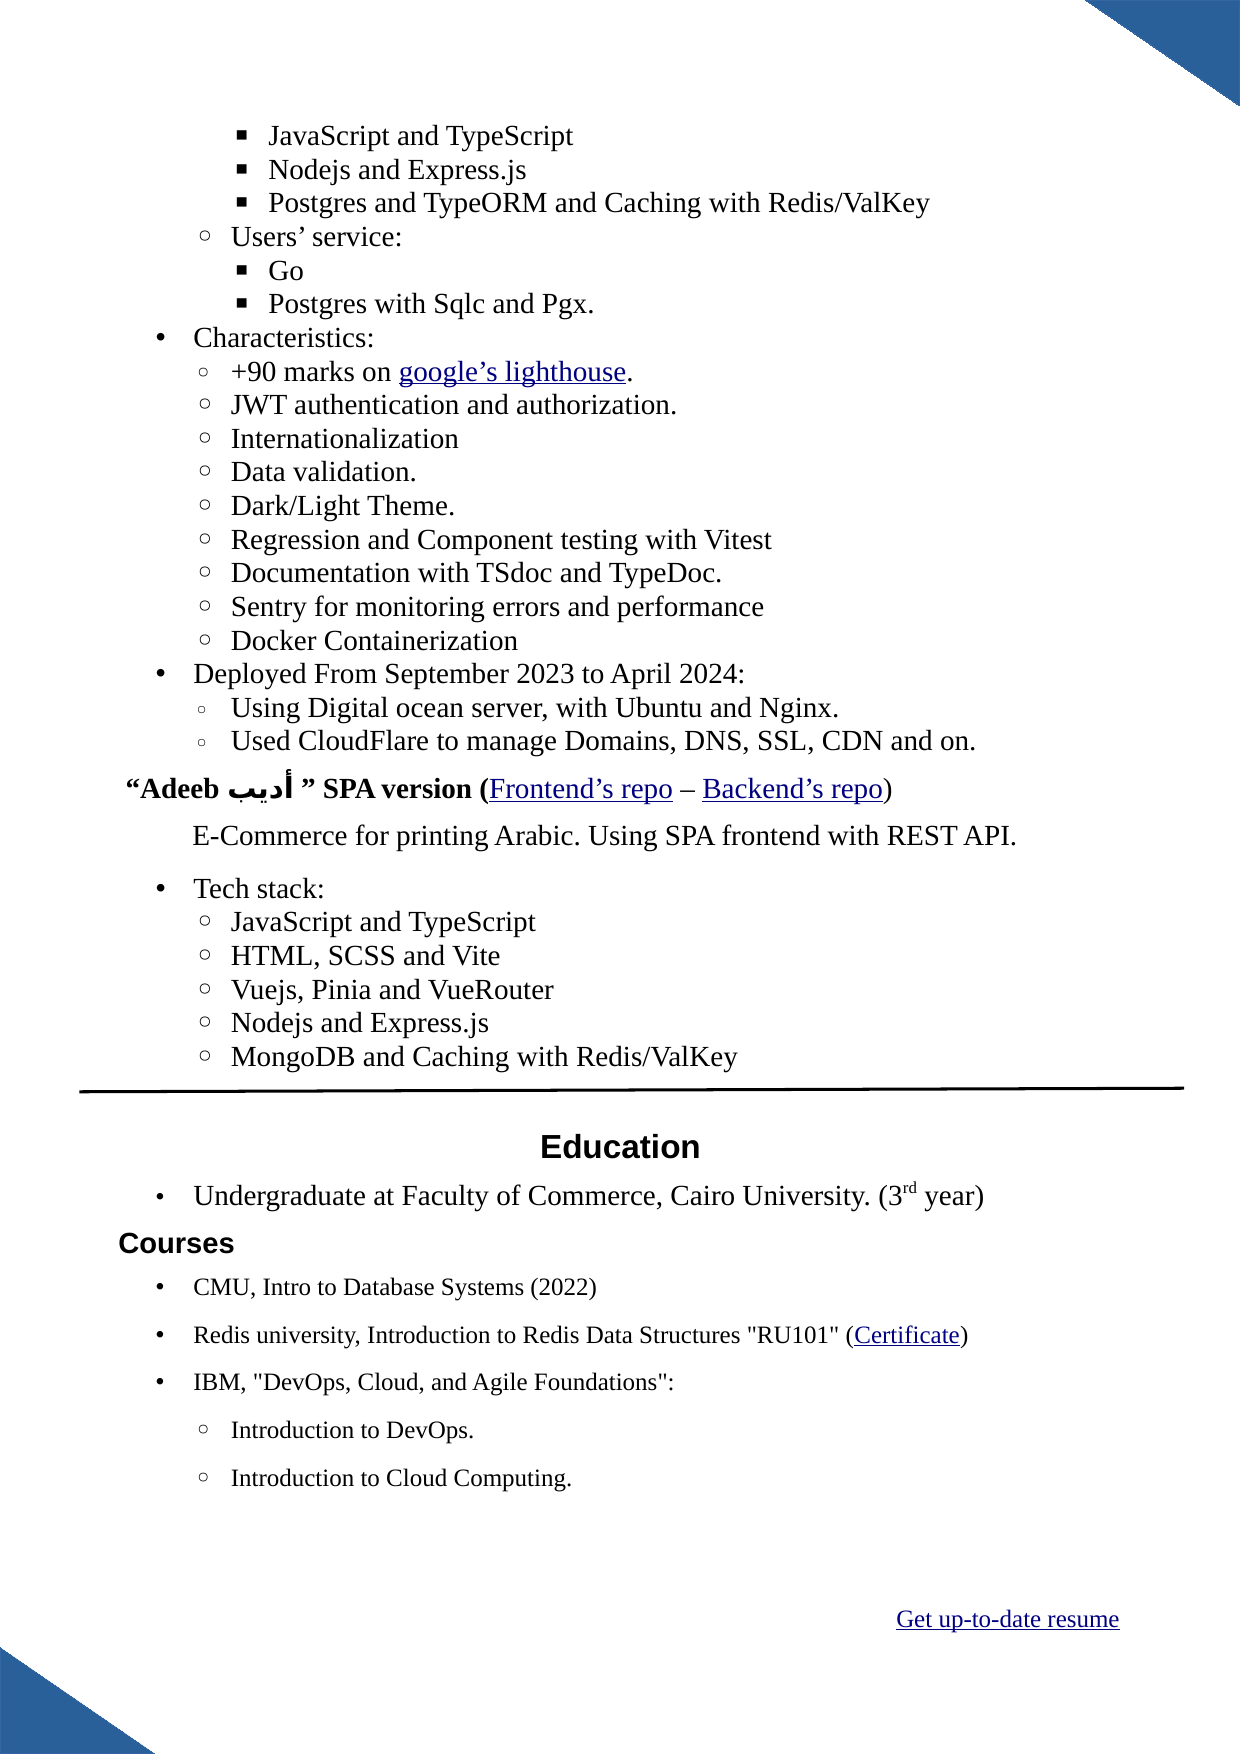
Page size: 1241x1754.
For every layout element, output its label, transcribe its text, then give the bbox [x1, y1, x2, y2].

list Sentry for monitoring errors and performance [193, 589, 1122, 623]
list JWT authentication and authorization. [193, 387, 1122, 421]
list Docker Containerization [193, 623, 1122, 656]
list Regression and Component testing with Vitest [193, 522, 1122, 555]
list IBM, "DevOps, Cloud, and Agile Foundations": [156, 1367, 1122, 1396]
list Tech stack: [156, 871, 1122, 904]
list Characteristics: [156, 320, 1122, 354]
list JavaScript and TypeScript [193, 904, 1122, 938]
list Redis university, Introduction to Redis Data Structures "RU101" (Certificate) [156, 1320, 1122, 1348]
list HTML, SCSS and Vite [193, 938, 1122, 972]
list Vuejs, Pinia and VueRouter [193, 972, 1122, 1005]
list MongoDB and Caching with Redis/ValKey [193, 1039, 1122, 1073]
list Deployed From September 2023 to April 2024: [156, 656, 1122, 690]
list JavaScript and TypeScript [231, 118, 1122, 152]
list CMU, Intro to Database Systems (2022) [156, 1272, 1122, 1301]
subtitle “Adeeb أديب ” SPA version (Frontend’s repo – Backend’s repo) [118, 772, 1122, 805]
list Undergraduate at Faculty of Commerce, Cairo University. (3rd year) [156, 1178, 1122, 1212]
list Documentation with TSdoc and TypeDoc. [193, 555, 1122, 589]
list Data validation. [193, 454, 1122, 488]
list Introduction to DevOps. [193, 1415, 1122, 1444]
list +90 marks on google’s lighthouse. [193, 354, 1122, 387]
list Introduction to Cloud Computing. [193, 1463, 1122, 1491]
text E-Commerce for printing Arabic. Using SPA frontend with REST API. [118, 818, 1122, 851]
list Users’ service: [193, 219, 1122, 253]
list Nodejs and Express.js [231, 152, 1122, 185]
list Go [231, 253, 1122, 286]
list Used CloudFlare to manage Domains, DNS, SSL, CDN and on. [193, 723, 1122, 757]
list Dark/Light Theme. [193, 488, 1122, 522]
list Postgres and TypeORM and Caching with Redis/ValKey [231, 185, 1122, 219]
list Postgres with Sqlc and Pgx. [231, 286, 1122, 320]
list Using Digital ocean server, with Ubuntu and Nginx. [193, 690, 1122, 723]
list Internationalization [193, 421, 1122, 454]
subtitle Courses [118, 1226, 1122, 1260]
list Nodejs and Express.js [193, 1005, 1122, 1039]
subtitle Education [118, 1127, 1122, 1166]
